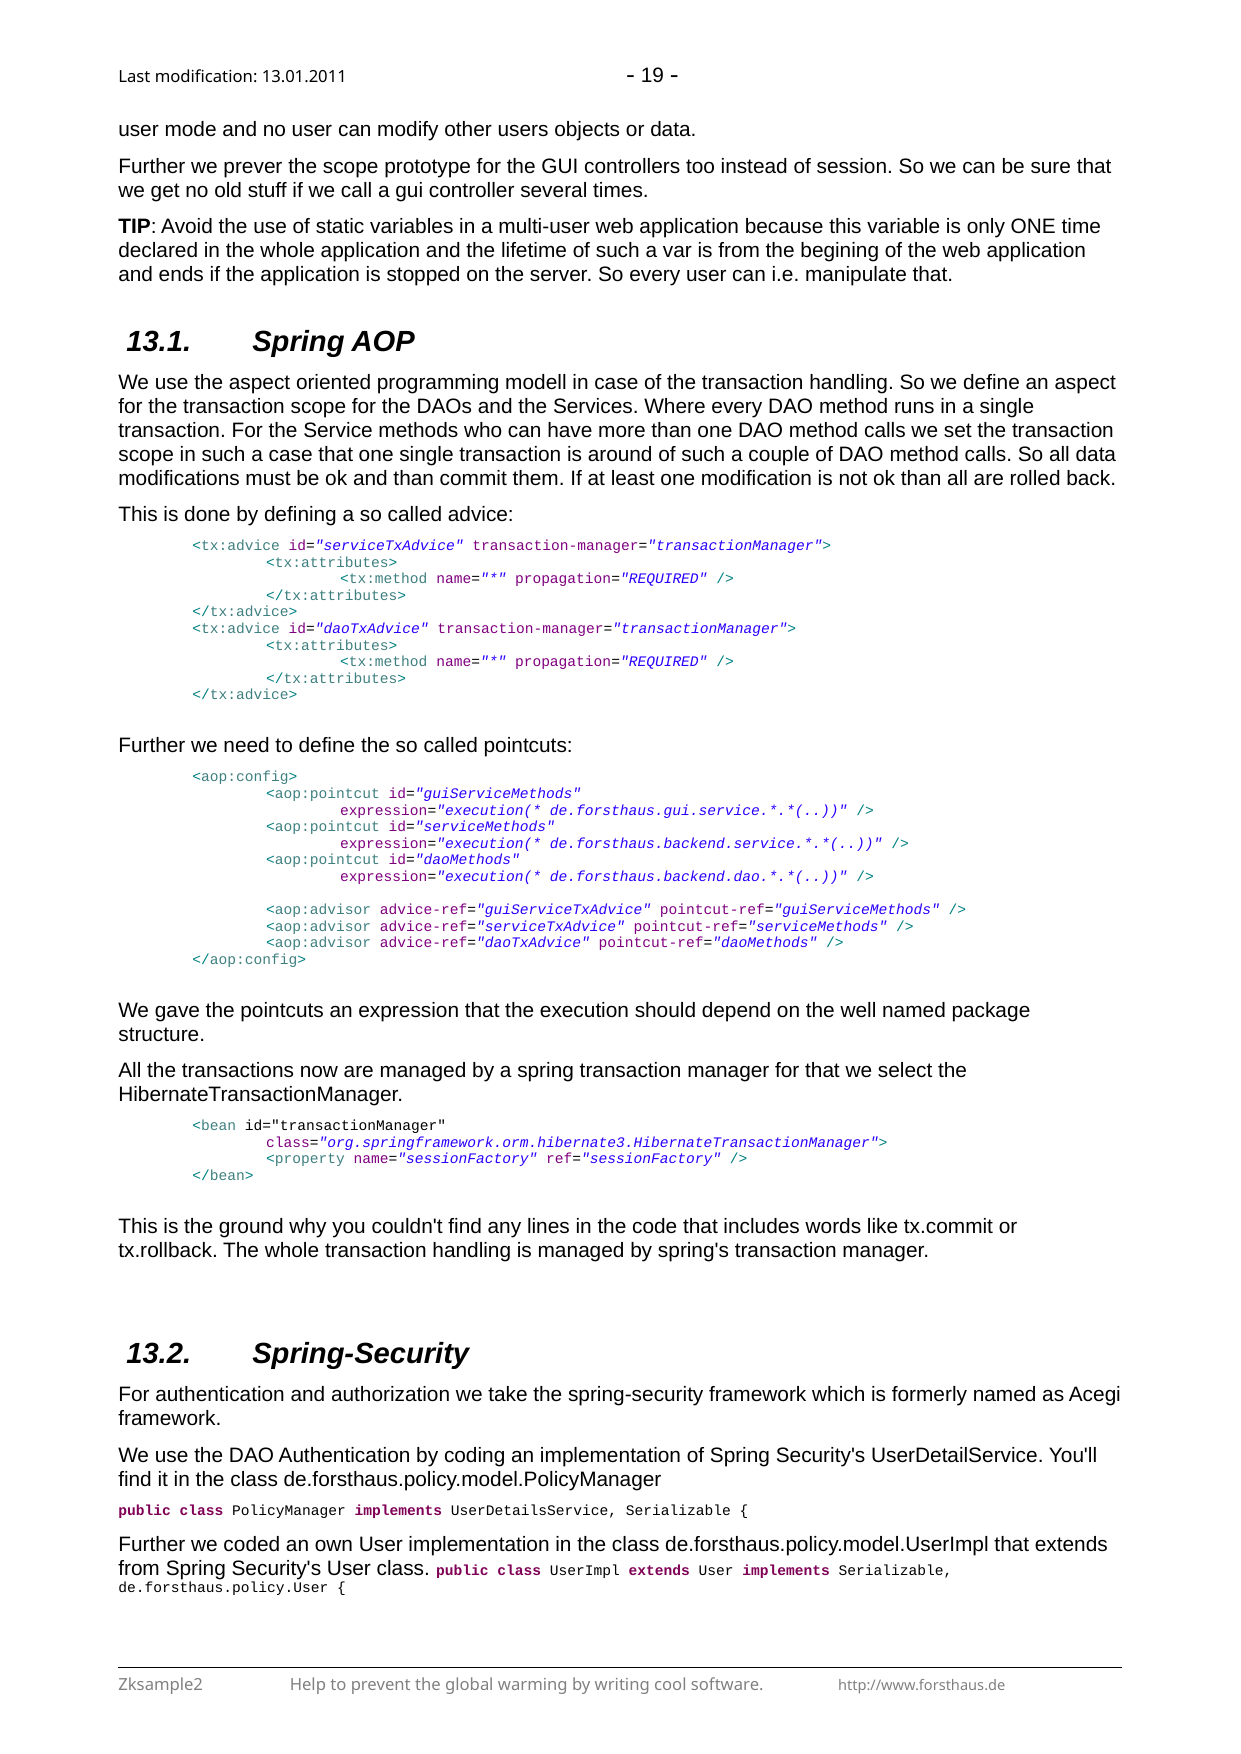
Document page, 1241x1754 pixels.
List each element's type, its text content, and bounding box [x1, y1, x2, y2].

text expression="execution(* de.forsthaus.backend.service.*.*(..))" /> [118, 836, 1122, 852]
text <tx:attributes> [118, 638, 1122, 654]
text <aop:config> [118, 770, 1122, 786]
text <aop:pointcut id="guiServiceMethods" [118, 786, 1122, 803]
text For authentication and authorization we take the spring-security framework which is formerly named as Acegi framework. [118, 1382, 1122, 1430]
subtitle Spring-Security [118, 1336, 1122, 1369]
text <tx:method name="*" propagation="REQUIRED" /> [118, 654, 1122, 671]
text Further we need to define the so called pointcuts: [118, 733, 1122, 757]
text We gave the pointcuts an expression that the execution should depend on the well named package structure. [118, 998, 1122, 1046]
text </bean> [118, 1168, 1122, 1185]
text </aop:config> [118, 952, 1122, 968]
text <tx:advice id="daoTxAdvice" transaction-manager="transactionManager"> [118, 621, 1122, 638]
text public class PolicyManager implements UserDetailsService, Serializable { [118, 1503, 1122, 1519]
subtitle Spring AOP [118, 323, 1122, 357]
text </tx:advice> [118, 604, 1122, 621]
text <bean id="transactionManager" [118, 1118, 1122, 1135]
text user mode and no user can modify other users objects or data. [118, 117, 1122, 141]
text We use the DAO Authentication by coding an implementation of Spring Security's UserDetailService. You'll find it in the class de.forsthaus.policy.model.PolicyManager [118, 1442, 1122, 1490]
text </tx:attributes> [118, 671, 1122, 687]
text class="org.springframework.orm.hibernate3.HibernateTransactionManager"> [118, 1135, 1122, 1152]
text expression="execution(* de.forsthaus.gui.service.*.*(..))" /> [118, 803, 1122, 819]
text <tx:method name="*" propagation="REQUIRED" /> [118, 571, 1122, 588]
text </tx:attributes> [118, 588, 1122, 604]
text We use the aspect oriented programming modell in case of the transaction handling. So we define an aspect for the transaction scope for the DAOs and the Services. Where every DAO method runs in a single transaction. For the Service methods who can have more than one DAO method calls we set the transaction scope in such a case that one single transaction is around of such a couple of DAO method calls. So all data modifications must be ok and than commit them. If at least one modification is not ok than all are rolled back. [118, 369, 1122, 489]
text Further we coded an own User implementation in the class de.forsthaus.policy.model.UserImpl that extends from Spring Security's User class. public class UserImpl extends User implements Serializable, de.forsthaus.policy.User { [118, 1532, 1122, 1596]
text This is done by defining a so called advice: [118, 502, 1122, 526]
text <aop:pointcut id="daoMethods" [118, 852, 1122, 869]
text <tx:attributes> [118, 555, 1122, 571]
text </tx:advice> [118, 687, 1122, 704]
text <property name="sessionFactory" ref="sessionFactory" /> [118, 1152, 1122, 1168]
text <aop:advisor advice-ref="guiServiceTxAdvice" pointcut-ref="guiServiceMethods" /> [118, 902, 1122, 919]
text <aop:pointcut id="serviceMethods" [118, 819, 1122, 836]
text All the transactions now are managed by a spring transaction manager for that we select the HibernateTransactionManager. [118, 1058, 1122, 1106]
text <aop:advisor advice-ref="serviceTxAdvice" pointcut-ref="serviceMethods" /> [118, 919, 1122, 935]
text This is the ground why you couldn't find any lines in the code that includes words like tx.commit or tx.rollback. The whole transaction handling is managed by spring's transaction manager. [118, 1214, 1122, 1262]
text <aop:advisor advice-ref="daoTxAdvice" pointcut-ref="daoMethods" /> [118, 935, 1122, 952]
text TIP: Avoid the use of static variables in a multi-user web application because this variable is only ONE time declared in the whole application and the lifetime of such a var is from the begining of the web application and ends if the application is stopped on the server. So every user can i.e. manipulate that. [118, 214, 1122, 286]
text Further we prever the scope prototype for the GUI controllers too instead of session. So we can be sure that we get no old stuff if we call a gui controller several times. [118, 154, 1122, 202]
text expression="execution(* de.forsthaus.backend.dao.*.*(..))" /> [118, 869, 1122, 886]
text <tx:advice id="serviceTxAdvice" transaction-manager="transactionManager"> [118, 538, 1122, 555]
